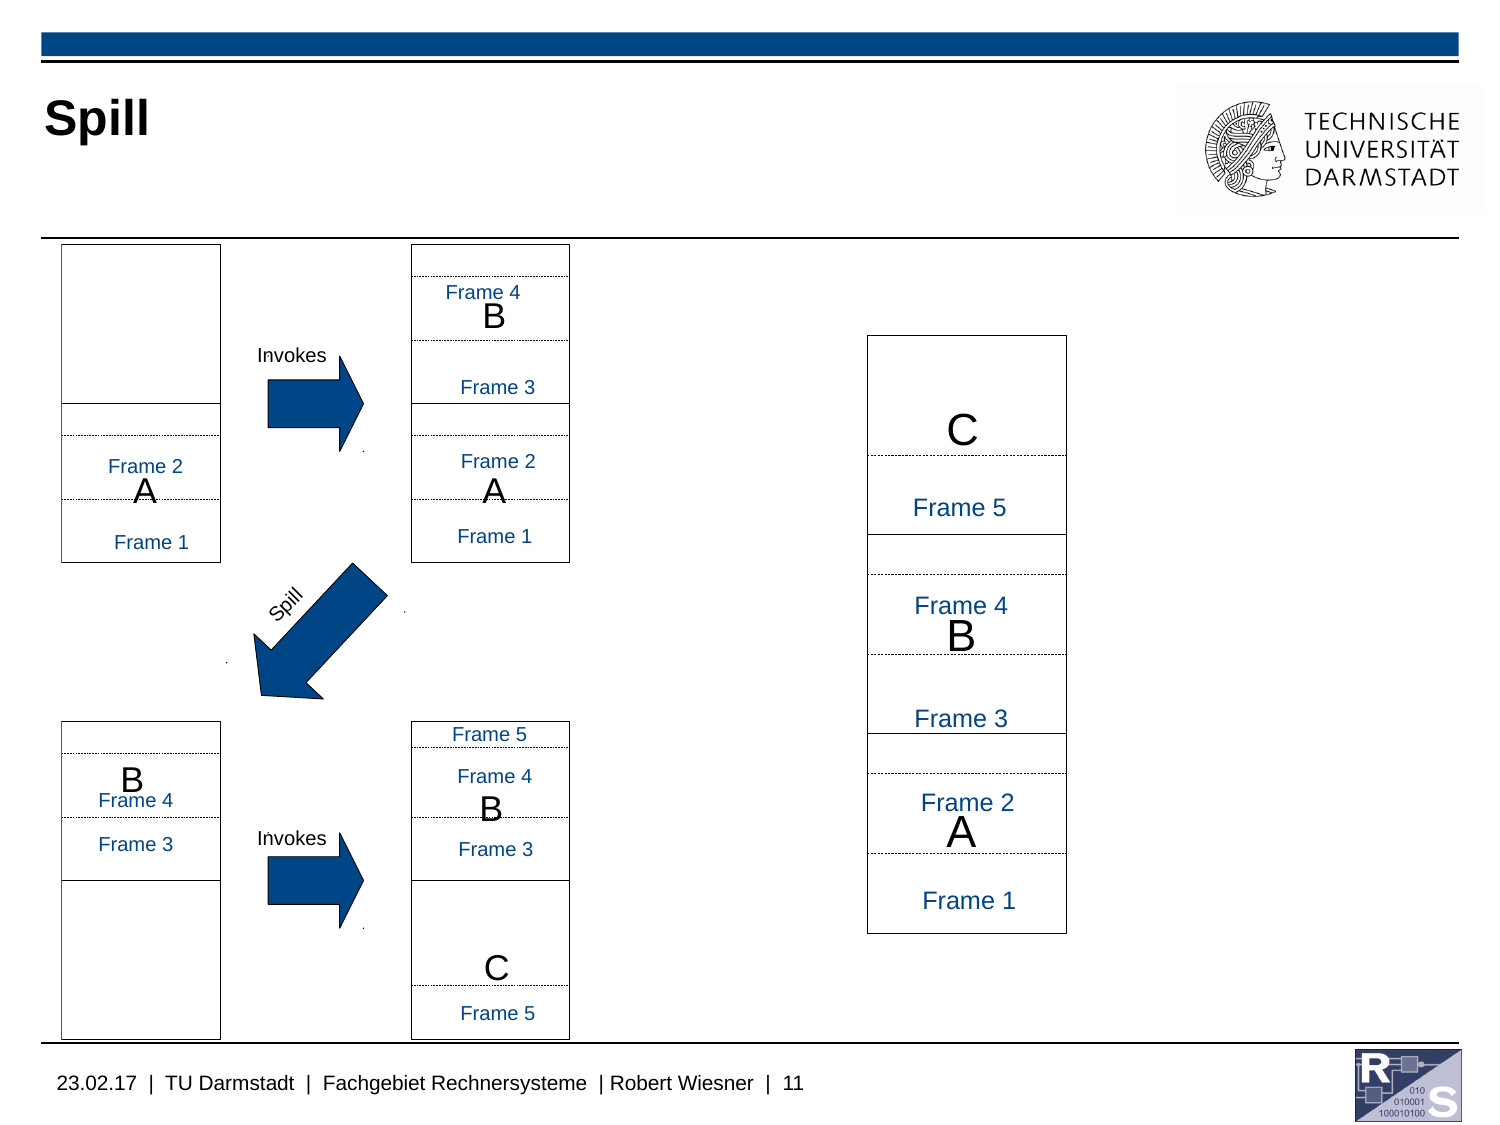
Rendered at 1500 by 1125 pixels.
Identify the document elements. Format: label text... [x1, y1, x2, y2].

picture [29, 212, 698, 1125]
title Spill [44, 42, 1135, 193]
picture [826, 295, 1500, 1125]
